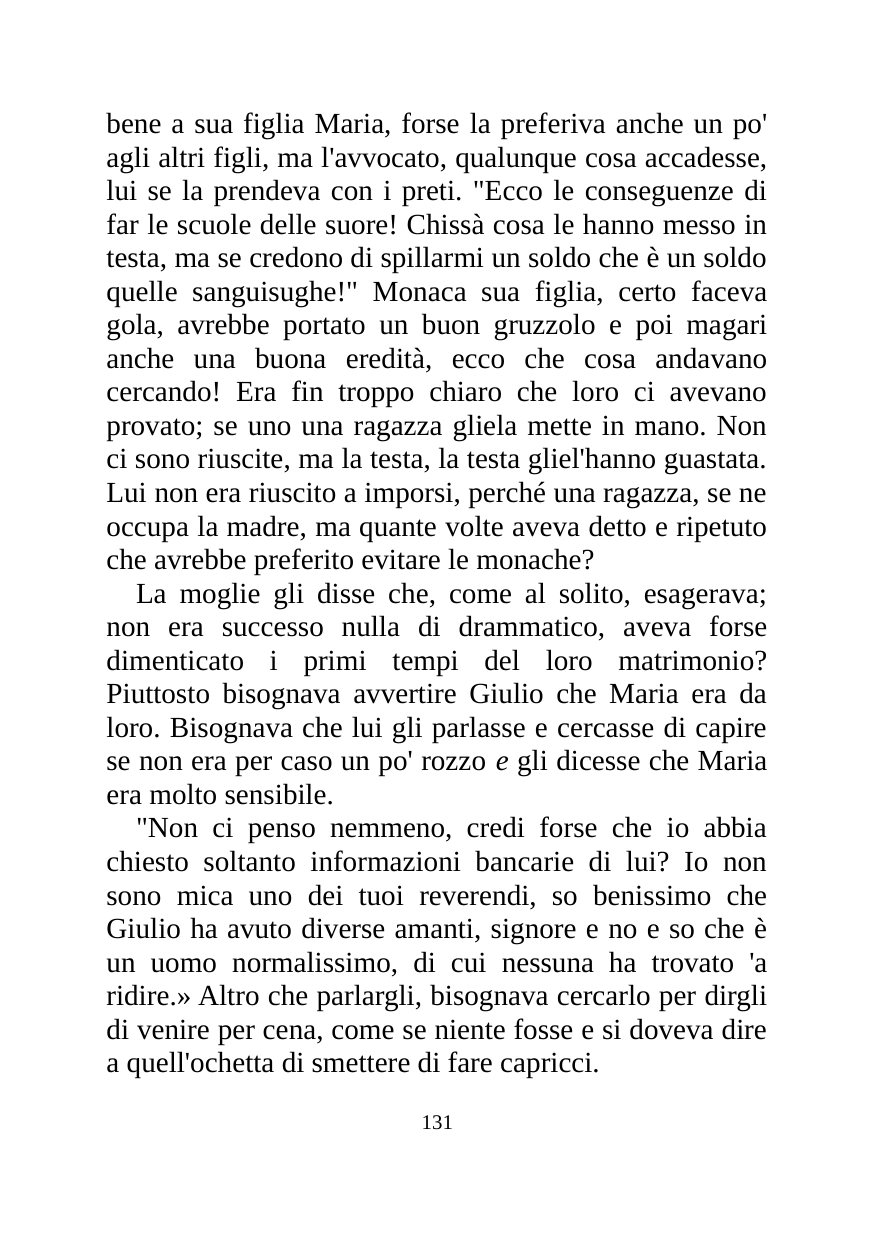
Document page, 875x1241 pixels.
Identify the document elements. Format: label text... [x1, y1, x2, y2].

text La moglie gli disse che, come al solito, esagerava; non era successo nulla di drammatico, aveva forse dimenticato i primi tempi del loro matrimonio? Piuttosto bisognava avvertire Giulio che Maria era da loro. Bisognava che lui gli parlasse e cercasse di capire se non era per caso un po' rozzo e gli dicesse che Maria era molto sensibile. [106, 576, 768, 811]
text "Non ci penso nemmeno, credi forse che io abbia chiesto soltanto informazioni bancarie di lui? Io non sono mica uno dei tuoi reverendi, so benissimo che Giulio ha avuto diverse amanti, signore e no e so che è un uomo normalissimo, di cui nessuna ha trovato 'a ridire.» Altro che parlargli, bisognava cercarlo per dirgli di venire per cena, come se niente fosse e si doveva dire a quell'ochetta di smettere di fare capricci. [106, 811, 768, 1079]
text bene a sua figlia Maria, forse la preferiva anche un po' agli altri figli, ma l'avvocato, qualunque cosa accadesse, lui se la prendeva con i preti. "Ecco le conseguenze di far le scuole delle suore! Chissà cosa le hanno messo in testa, ma se credono di spillarmi un soldo che è un soldo quelle sanguisughe!" Monaca sua figlia, certo faceva gola, avrebbe portato un buon gruzzolo e poi magari anche una buona eredità, ecco che cosa andavano cercando! Era fin troppo chiaro che loro ci avevano provato; se uno una ragazza gliela mette in mano. Non ci sono riuscite, ma la testa, la testa gliel'hanno guastata. Lui non era riuscito a imporsi, perché una ragazza, se ne occupa la madre, ma quante volte aveva detto e ripetuto che avrebbe preferito evitare le monache? [106, 106, 768, 576]
